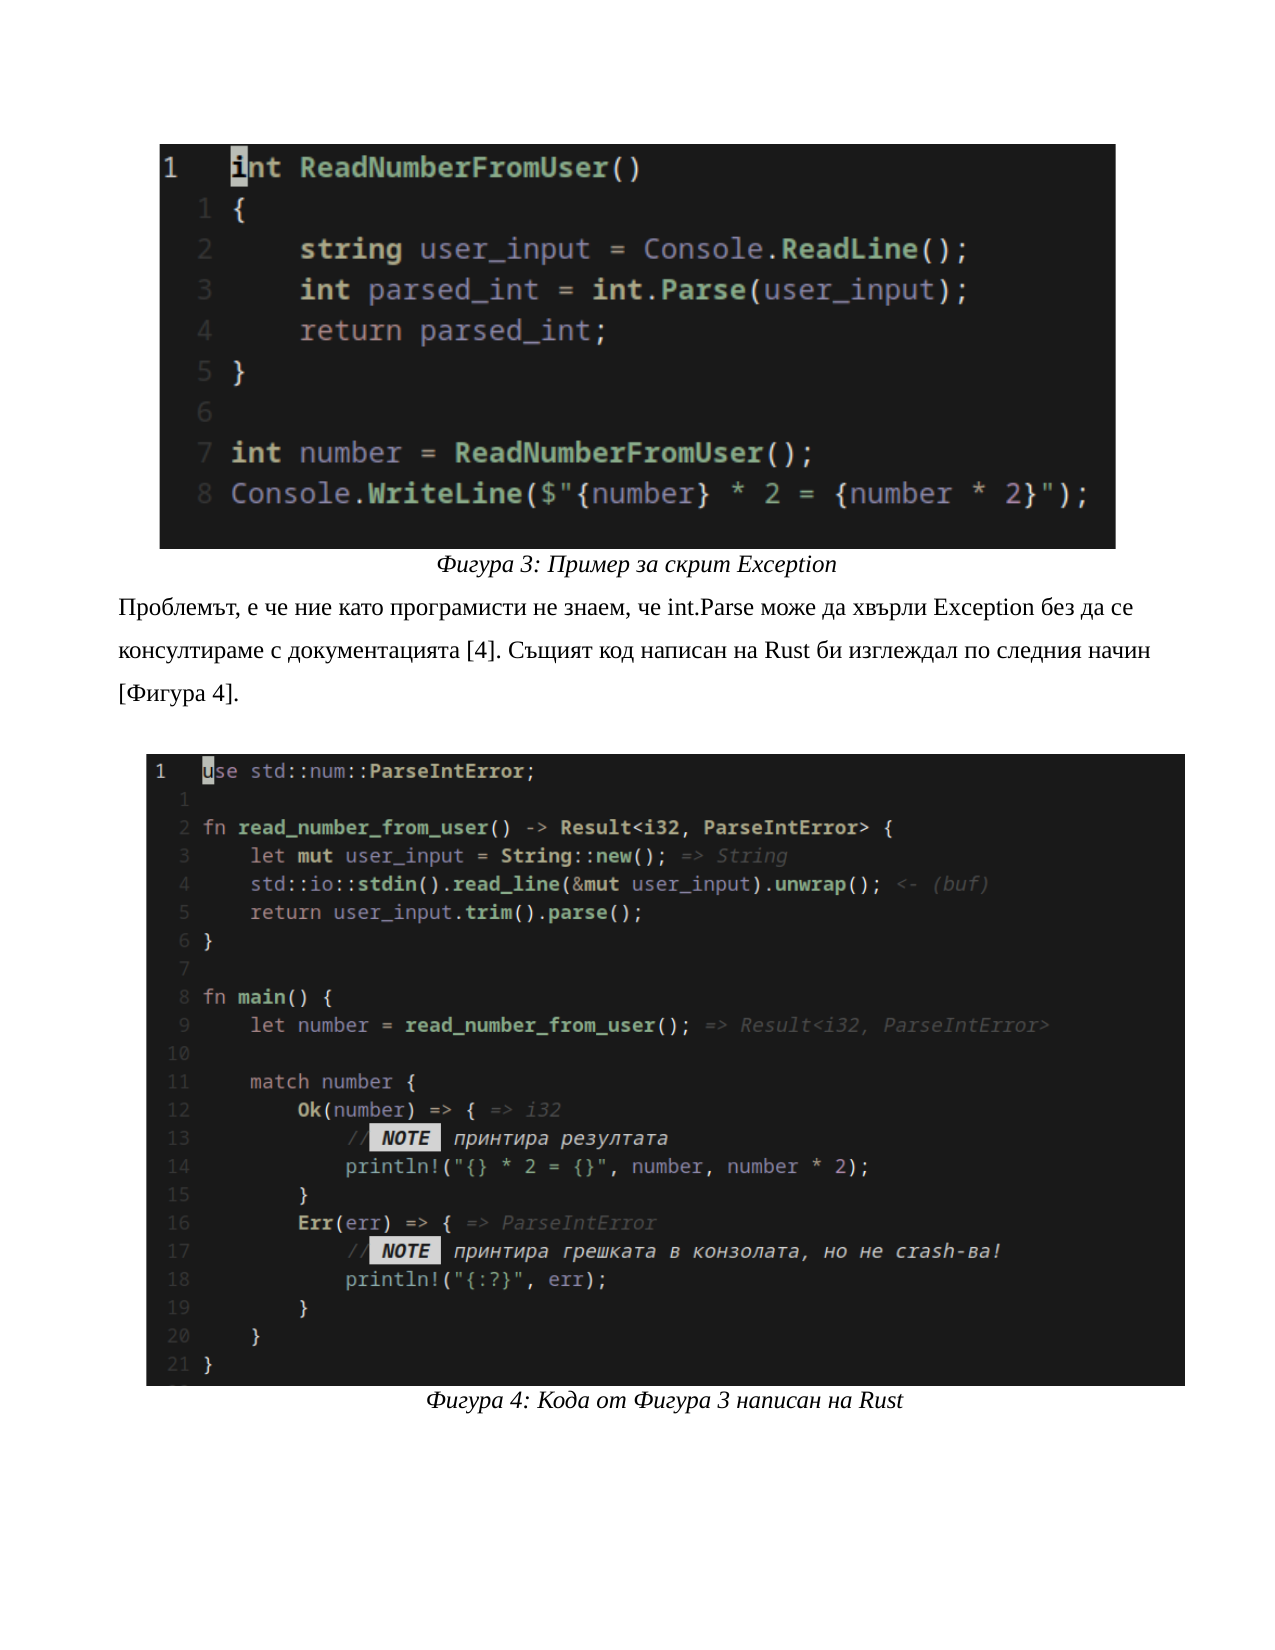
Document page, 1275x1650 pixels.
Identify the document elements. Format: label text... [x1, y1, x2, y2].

picture [146, 754, 1185, 1386]
text Фигура 3: Пример за скрит Exception [159, 549, 1116, 577]
text Фигура 4: Кода от Фигура 3 написан на Rust [146, 1386, 1185, 1414]
picture [159, 144, 1116, 549]
text Проблемът, е че ние като програмисти не знаем, че int.Parse може да хвърли Exception без да се консултираме с документацията [4]. Същият код написан на Rust би изглеждал по следния начин [Фигура 4]. [118, 549, 1157, 707]
